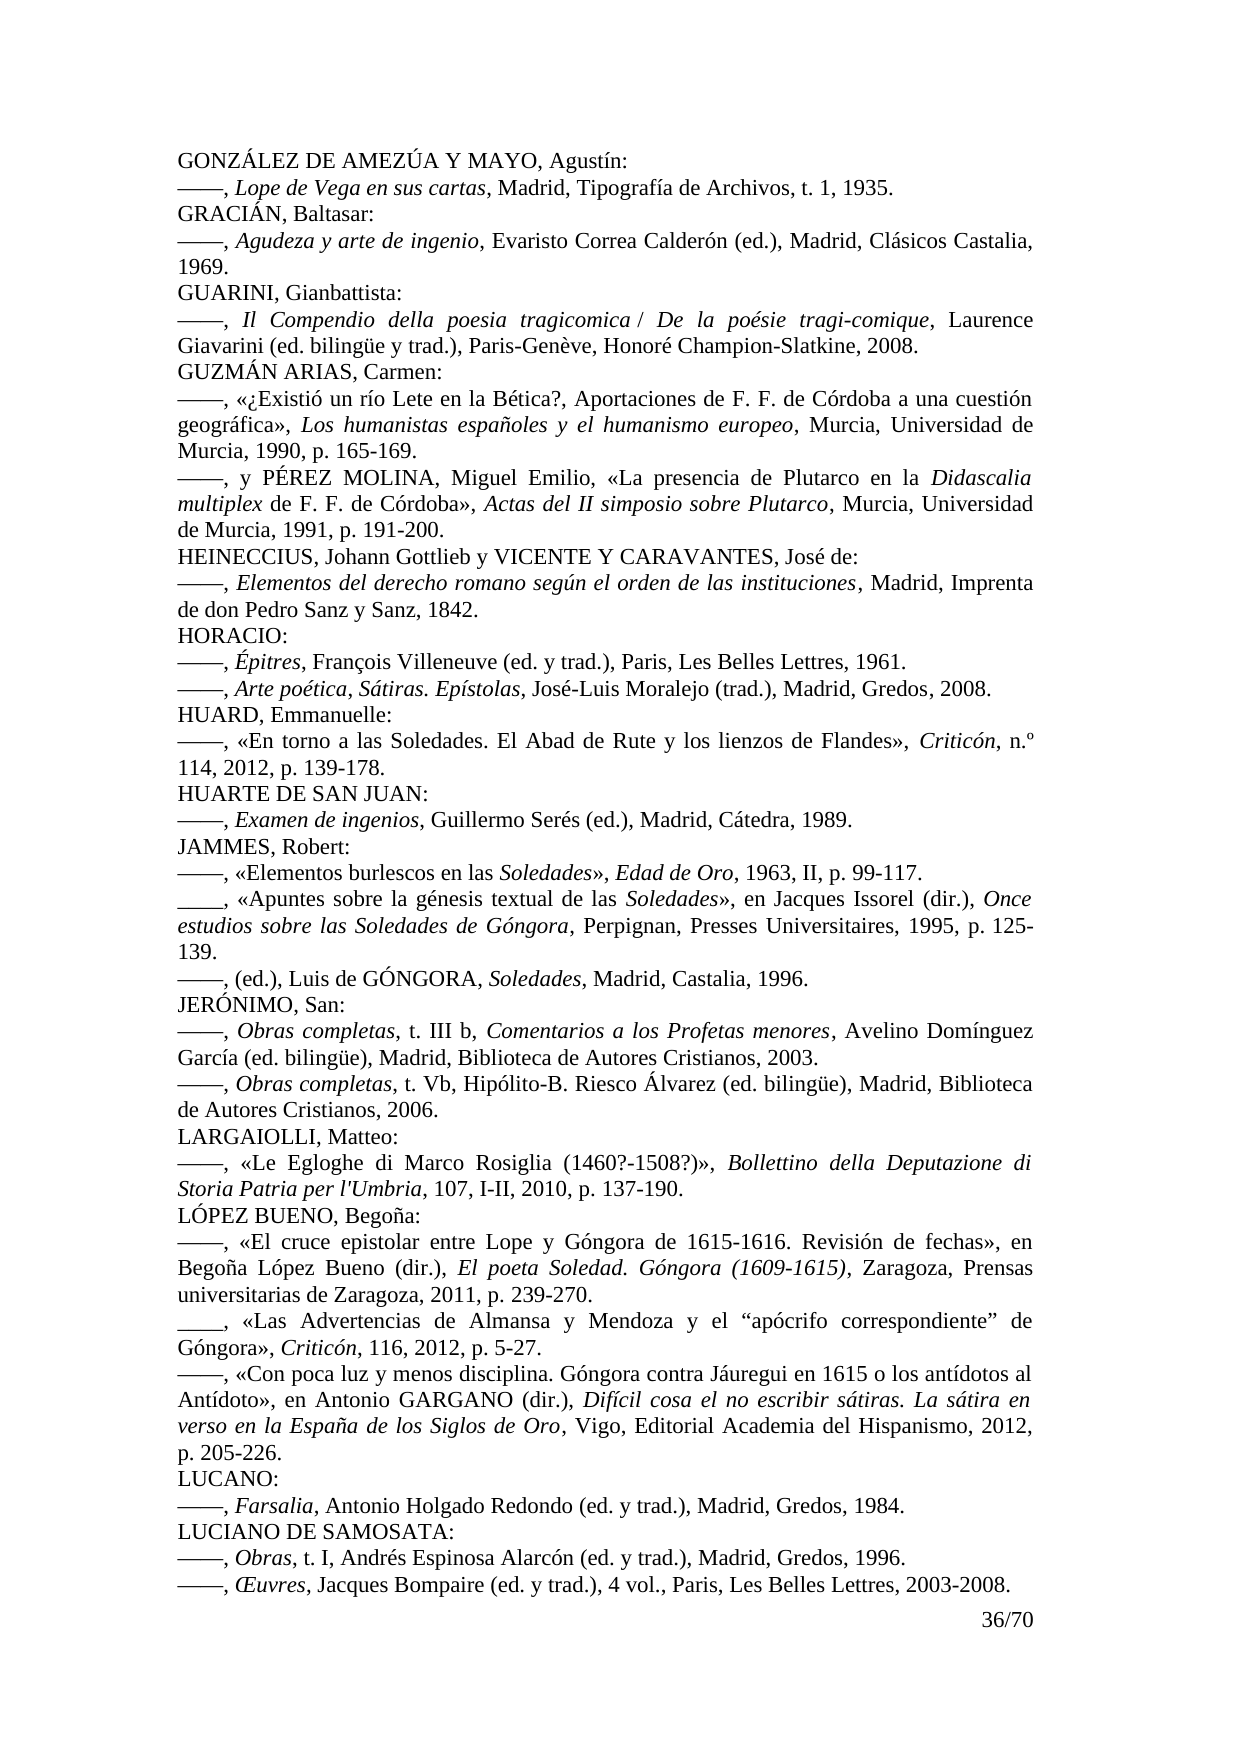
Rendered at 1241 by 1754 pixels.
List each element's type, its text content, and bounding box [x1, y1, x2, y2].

text ——, (ed.), Luis de Góngora, Soledades, Madrid, Castalia, 1996. [177, 964, 1034, 991]
text Lucano: [177, 1465, 1034, 1492]
text ——, Œuvres, Jacques Bompaire (ed. y trad.), 4 vol., Paris, Les Belles Lettres, 2003-2008. [177, 1571, 1034, 1597]
text ——, «El cruce epistolar entre Lope y Góngora de 1615-1616. Revisión de fechas», en Begoña López Bueno (dir.), El poeta Soledad. Góngora (1609-1615), Zaragoza, Prensas universitarias de Zaragoza, 2011, p. 239-270. [177, 1228, 1034, 1307]
text LARGAIOLLI, Matteo: [177, 1123, 1034, 1149]
text ——, «Le Egloghe di Marco Rosiglia (1460?-1508?)», Bollettino della Deputazione di Storia Patria per l'Umbria, 107, I-II, 2010, p. 137-190. [177, 1149, 1034, 1202]
text ——, Obras completas, t. III b, Comentarios a los Profetas menores, Avelino Domínguez García (ed. bilingüe), Madrid, Biblioteca de Autores Cristianos, 2003. [177, 1017, 1034, 1070]
text ——, «En torno a las Soledades. El Abad de Rute y los lienzos de Flandes», Criticón, n.º 114, 2012, p. 139-178. [177, 727, 1034, 780]
text ——, Il Compendio della poesia tragicomica / De la poésie tragi-comique, Laurence Giavarini (ed. bilingüe y trad.), Paris-Genève, Honoré Champion-Slatkine, 2008. [177, 306, 1034, 358]
text ——, Elementos del derecho romano según el orden de las instituciones, Madrid, Imprenta de don Pedro Sanz y Sanz, 1842. [177, 569, 1034, 622]
text ——, y Pérez MOLINA, Miguel Emilio, «La presencia de Plutarco en la Didascalia multiplex de F. F. de Córdoba», Actas del II simposio sobre Plutarco, Murcia, Universidad de Murcia, 1991, p. 191-200. [177, 464, 1034, 543]
text ____, «Las Advertencias de Almansa y Mendoza y el “apócrifo correspondiente” de Góngora», Criticón, 116, 2012, p. 5-27. [177, 1307, 1034, 1360]
text HUARD, Emmanuelle: [177, 701, 1034, 727]
text GRACIÁN, Baltasar: [177, 200, 1034, 227]
text Jammes, Robert: [177, 833, 1034, 859]
text ____, «Apuntes sobre la génesis textual de las Soledades», en Jacques Issorel (dir.), Once estudios sobre las Soledades de Góngora, Perpignan, Presses Universitaires, 1995, p. 125-139. [177, 886, 1034, 964]
text ——, Obras, t. I, Andrés Espinosa Alarcón (ed. y trad.), Madrid, Gredos, 1996. [177, 1544, 1034, 1571]
text ——, «Elementos burlescos en las Soledades», Edad de Oro, 1963, II, p. 99-117. [177, 859, 1034, 886]
text Horacio: [177, 622, 1034, 648]
text ——, Arte poética, Sátiras. Epístolas, José-Luis Moralejo (trad.), Madrid, Gredos, 2008. [177, 675, 1034, 701]
text HUARTE DE SAN JUAN: [177, 780, 1034, 806]
text ——, «¿Existió un río Lete en la Bética?, Aportaciones de F. F. de Córdoba a una cuestión geográfica», Los humanistas españoles y el humanismo europeo, Murcia, Universidad de Murcia, 1990, p. 165-169. [177, 385, 1034, 464]
text Jerónimo, San: [177, 991, 1034, 1017]
text Guzmán Arias, Carmen: [177, 358, 1034, 385]
text HEINECCIUS, Johann Gottlieb y Vicente y Caravantes, josé de: [177, 543, 1034, 569]
text ——, Épitres, François Villeneuve (ed. y trad.), Paris, Les Belles Lettres, 1961. [177, 648, 1034, 675]
text ——, Farsalia, Antonio Holgado Redondo (ed. y trad.), Madrid, Gredos, 1984. [177, 1492, 1034, 1518]
text ——, Agudeza y arte de ingenio, Evaristo Correa Calderón (ed.), Madrid, Clásicos Castalia, 1969. [177, 227, 1034, 279]
text ——, Lope de Vega en sus cartas, Madrid, Tipografía de Archivos, t. 1, 1935. [177, 174, 1034, 200]
text LUCIANO DE SAMOSATA: [177, 1518, 1034, 1544]
text ——, Obras completas, t. Vb, Hipólito-B. Riesco Álvarez (ed. bilingüe), Madrid, Biblioteca de Autores Cristianos, 2006. [177, 1070, 1034, 1123]
text ——, Examen de ingenios, Guillermo Serés (ed.), Madrid, Cátedra, 1989. [177, 806, 1034, 833]
text GUARINI, Gianbattista: [177, 279, 1034, 306]
text ——, «Con poca luz y menos disciplina. Góngora contra Jáuregui en 1615 o los antídotos al Antídoto», en Antonio Gargano (dir.), Difícil cosa el no escribir sátiras. La sátira en verso en la España de los Siglos de Oro, Vigo, Editorial Academia del Hispanismo, 2012, p. 205-226. [177, 1360, 1034, 1465]
text LÓpez bueno, Begoña: [177, 1202, 1034, 1228]
text González de Amezúa y Mayo, Agustín: [177, 148, 1034, 174]
